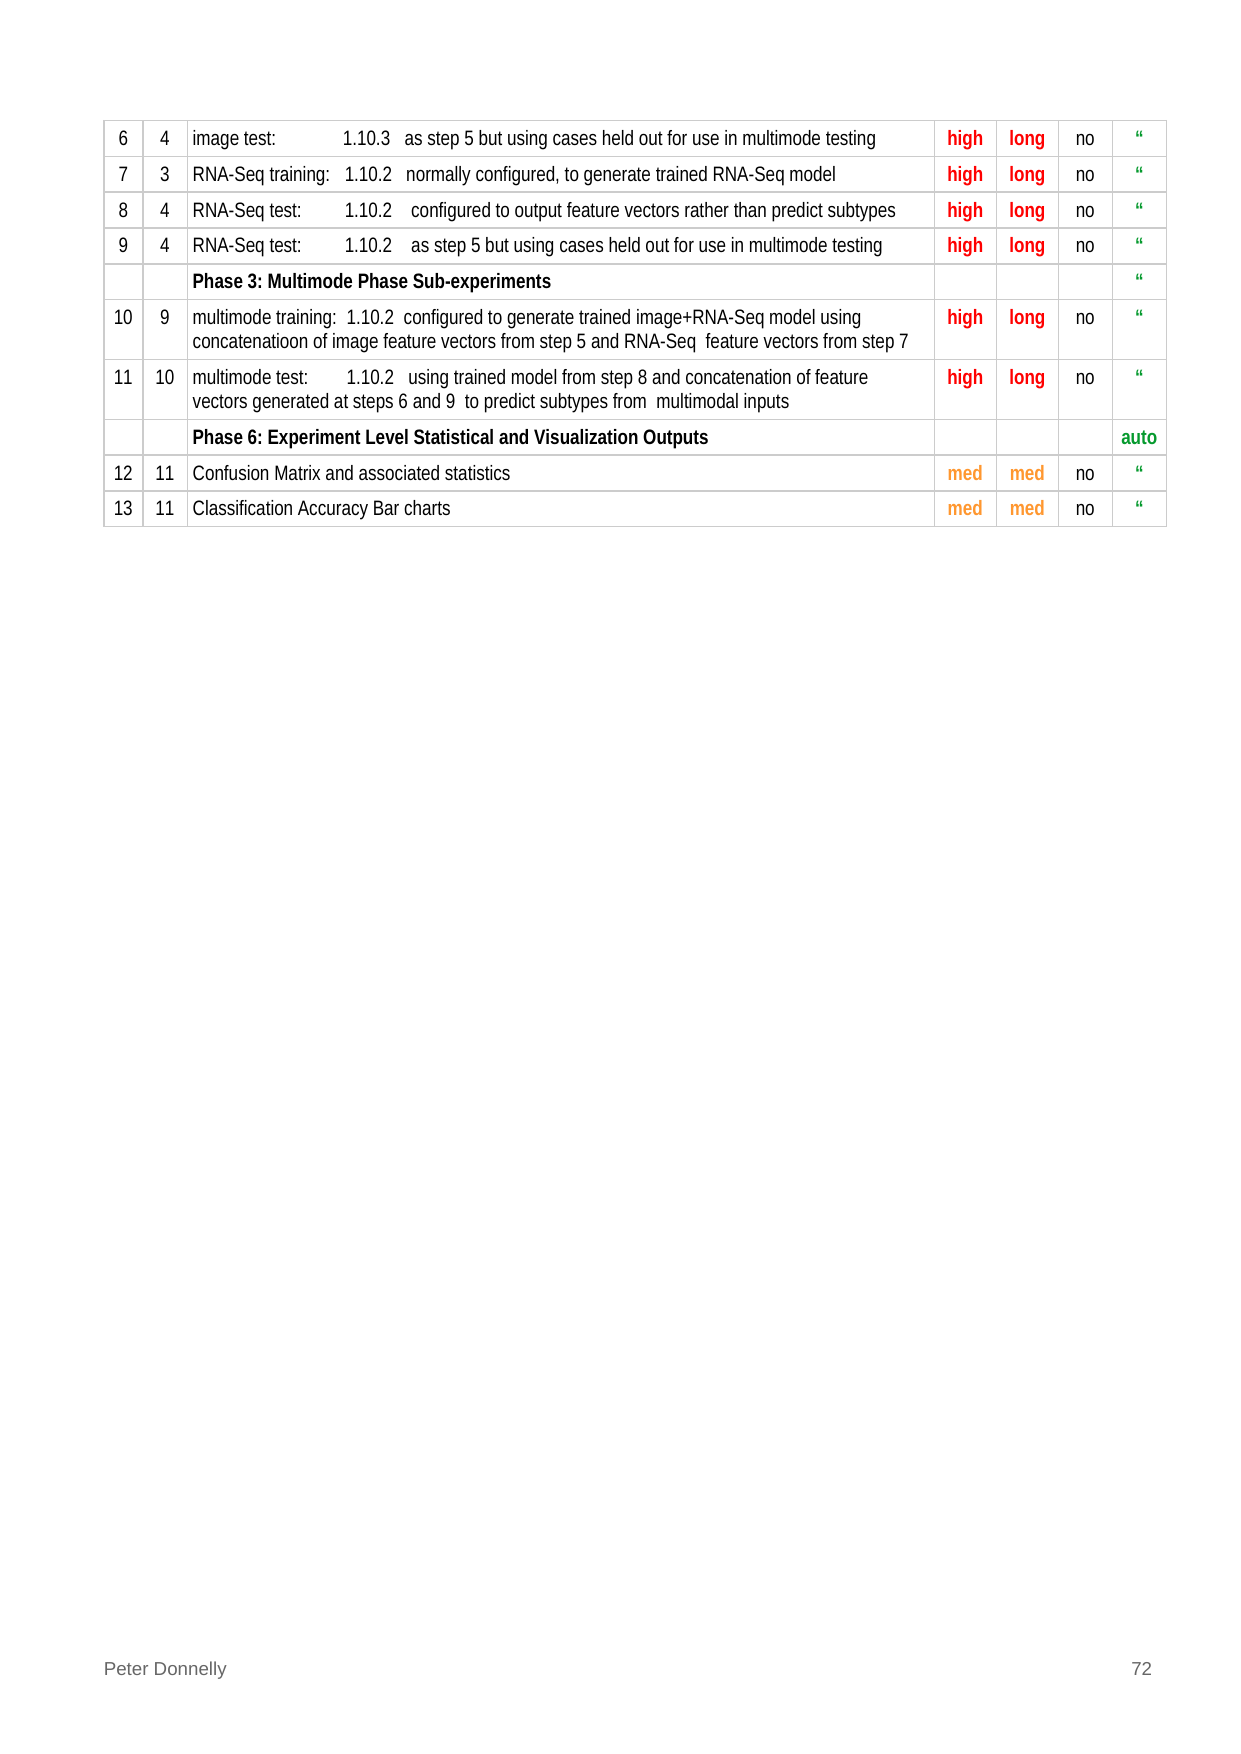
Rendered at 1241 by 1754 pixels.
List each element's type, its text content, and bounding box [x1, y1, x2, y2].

table_cell 4 [144, 121, 187, 156]
table_cell RNA-Seq test: 1.10.2 as step 5 but using cases held out for use in multimode testing [188, 229, 934, 263]
table_cell [105, 265, 142, 299]
table_cell high [935, 193, 996, 227]
table_cell “ [1113, 229, 1166, 263]
table_cell 11 [105, 360, 142, 418]
table_cell high [935, 229, 996, 263]
table_cell “ [1113, 492, 1166, 526]
table_cell 4 [144, 229, 187, 263]
table_cell high [935, 300, 996, 359]
table_cell 4 [144, 193, 187, 227]
table_cell 8 [105, 193, 142, 227]
table_cell [105, 420, 142, 454]
table_cell “ [1113, 456, 1166, 490]
table_cell no [1059, 456, 1112, 490]
table_cell [144, 420, 187, 454]
table_cell 13 [105, 492, 142, 526]
table_cell med [935, 492, 996, 526]
table_cell image test: 1.10.3 as step 5 but using cases held out for use in multimode testing [188, 121, 934, 156]
table_cell high [935, 360, 996, 418]
table_cell Phase 3: Multimode Phase Sub-experiments [188, 265, 934, 299]
table_cell long [997, 193, 1058, 227]
table_cell med [935, 456, 996, 490]
table_cell high [935, 157, 996, 191]
table_cell “ [1113, 193, 1166, 227]
table_cell no [1059, 157, 1112, 191]
table_cell 7 [105, 157, 142, 191]
table_cell no [1059, 360, 1112, 418]
table_cell multimode test: 1.10.2 using trained model from step 8 and concatenation of feature vectors generated at steps 6 and 9 to predict subtypes from multimodal inputs [188, 360, 934, 418]
table_cell long [997, 121, 1058, 156]
table_cell “ [1113, 121, 1166, 156]
table_cell Classification Accuracy Bar charts [188, 492, 934, 526]
table_cell med [997, 492, 1058, 526]
table_cell RNA-Seq training: 1.10.2 normally configured, to generate trained RNA-Seq model [188, 157, 934, 191]
table_cell [1059, 265, 1112, 299]
table_cell [997, 265, 1058, 299]
table_cell [144, 265, 187, 299]
table_cell 10 [105, 300, 142, 359]
table_cell no [1059, 121, 1112, 156]
table_cell 9 [144, 300, 187, 359]
table_cell “ [1113, 300, 1166, 359]
table_cell [1059, 420, 1112, 454]
table_cell 10 [144, 360, 187, 418]
table_cell 11 [144, 492, 187, 526]
table_cell [935, 420, 996, 454]
table_cell no [1059, 193, 1112, 227]
table_cell Phase 6: Experiment Level Statistical and Visualization Outputs [188, 420, 934, 454]
table_cell 12 [105, 456, 142, 490]
table_cell high [935, 121, 996, 156]
table_cell med [997, 456, 1058, 490]
table_cell “ [1113, 265, 1166, 299]
table_cell long [997, 360, 1058, 418]
table_cell 11 [144, 456, 187, 490]
table_cell Confusion Matrix and associated statistics [188, 456, 934, 490]
table_cell RNA-Seq test: 1.10.2 configured to output feature vectors rather than predict subtypes [188, 193, 934, 227]
table_cell no [1059, 492, 1112, 526]
table_cell 9 [105, 229, 142, 263]
table_cell multimode training: 1.10.2 configured to generate trained image+RNA-Seq model using concatenatioon of image feature vectors from step 5 and RNA-Seq feature vectors from step 7 [188, 300, 934, 359]
table_cell long [997, 300, 1058, 359]
table_cell long [997, 229, 1058, 263]
table_cell auto [1113, 420, 1166, 454]
table_cell 6 [105, 121, 142, 156]
table_cell “ [1113, 157, 1166, 191]
table_cell “ [1113, 360, 1166, 418]
table_cell no [1059, 229, 1112, 263]
table_cell no [1059, 300, 1112, 359]
table_cell long [997, 157, 1058, 191]
table_cell [935, 265, 996, 299]
table_cell 3 [144, 157, 187, 191]
table_cell [997, 420, 1058, 454]
